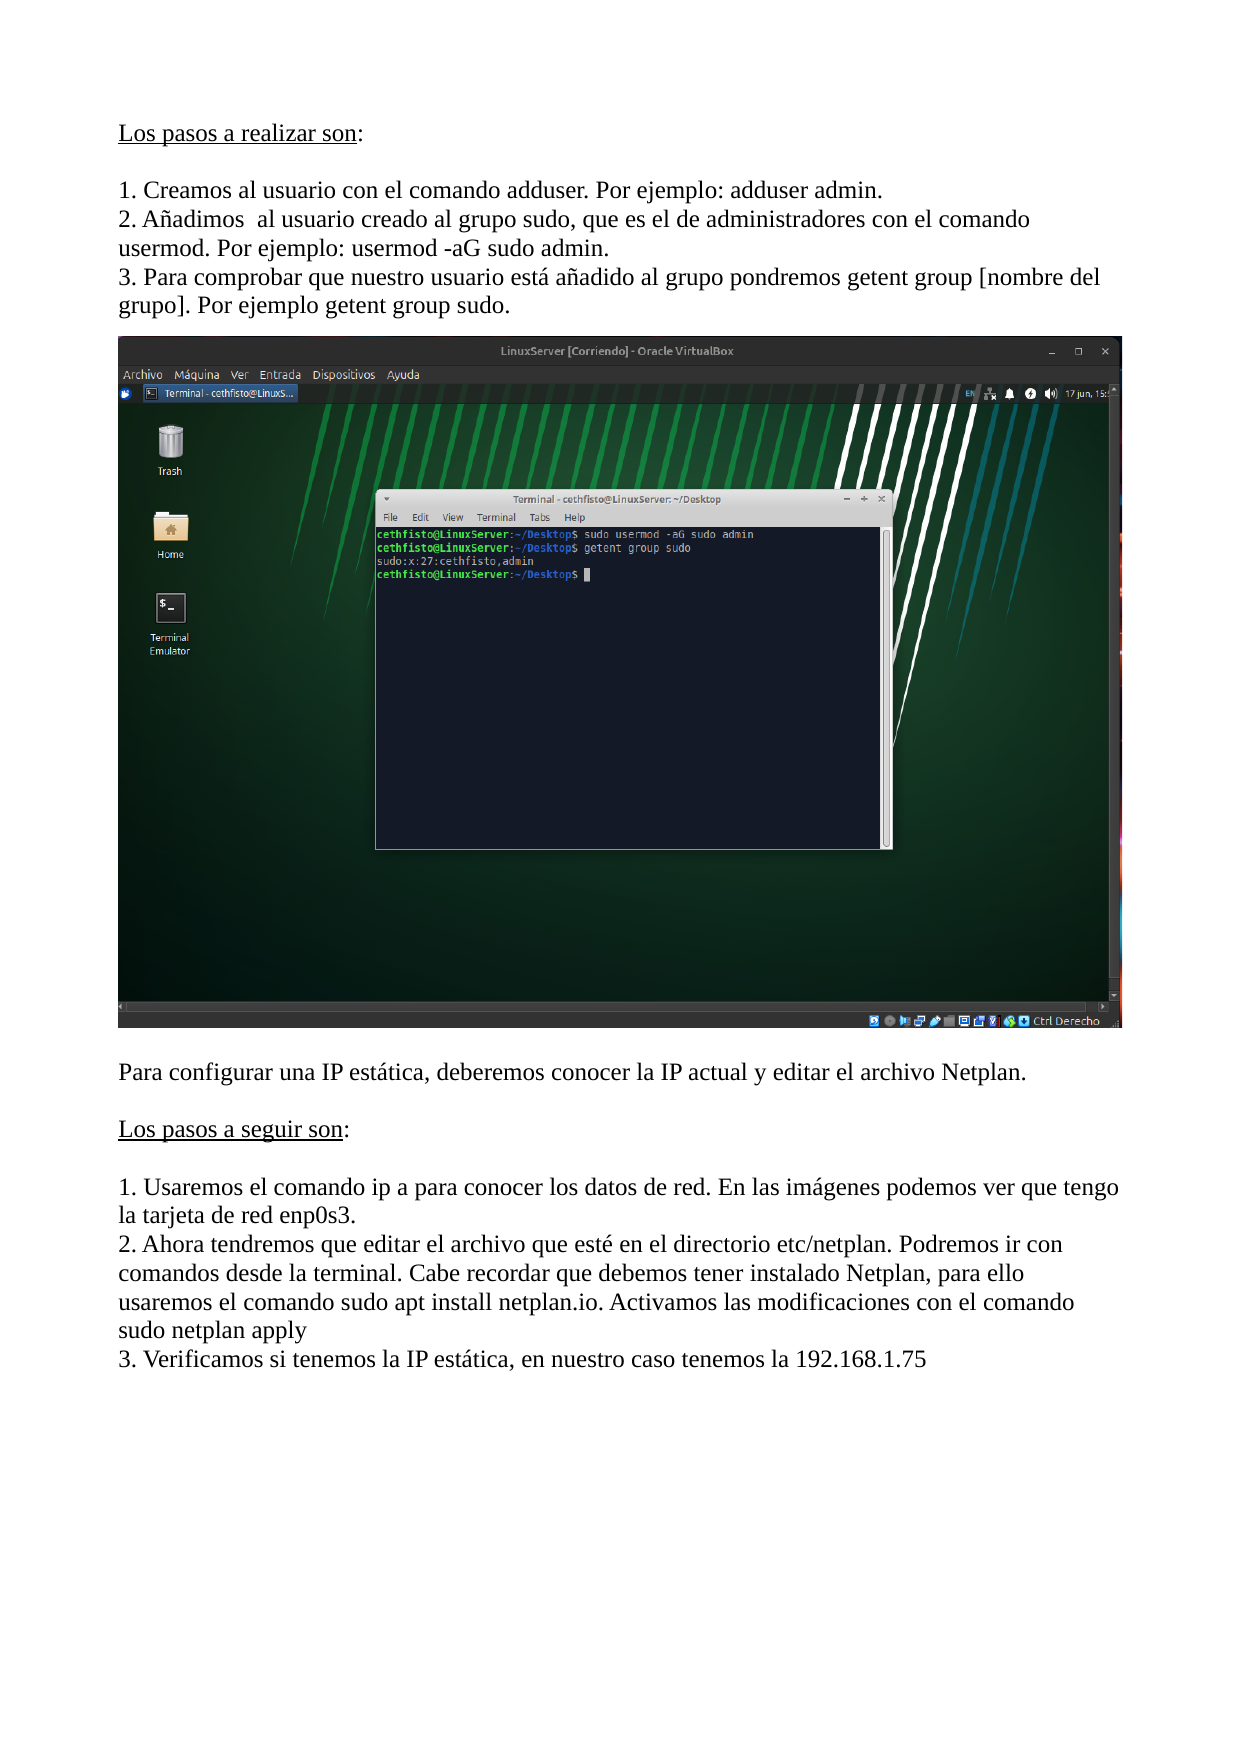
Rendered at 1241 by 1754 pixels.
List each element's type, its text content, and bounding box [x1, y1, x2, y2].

picture [118, 336, 1123, 1028]
text Para configurar una IP estática, deberemos conocer la IP actual y editar el archivo Netplan. [118, 1057, 1122, 1085]
text Los pasos a realizar son: [118, 118, 1122, 147]
text 2. Ahora tendremos que editar el archivo que esté en el directorio etc/netplan. Podremos ir con comandos desde la terminal. Cabe recordar que debemos tener instalado Netplan, para ello usaremos el comando sudo apt install netplan.io. Activamos las modificaciones con el comando sudo netplan apply [118, 1229, 1122, 1344]
text 1. Creamos al usuario con el comando adduser. Por ejemplo: adduser admin. [118, 176, 1122, 204]
text Los pasos a seguir son: [118, 1114, 1122, 1143]
text 3. Para comprobar que nuestro usuario está añadido al grupo pondremos getent group [nombre del grupo]. Por ejemplo getent group sudo. [118, 262, 1122, 319]
text 1. Usaremos el comando ip a para conocer los datos de red. En las imágenes podemos ver que tengo la tarjeta de red enp0s3. [118, 1172, 1122, 1229]
text 3. Verificamos si tenemos la IP estática, en nuestro caso tenemos la 192.168.1.75 [118, 1344, 1122, 1373]
text 2. Añadimos al usuario creado al grupo sudo, que es el de administradores con el comando usermod. Por ejemplo: usermod -aG sudo admin. [118, 204, 1122, 262]
